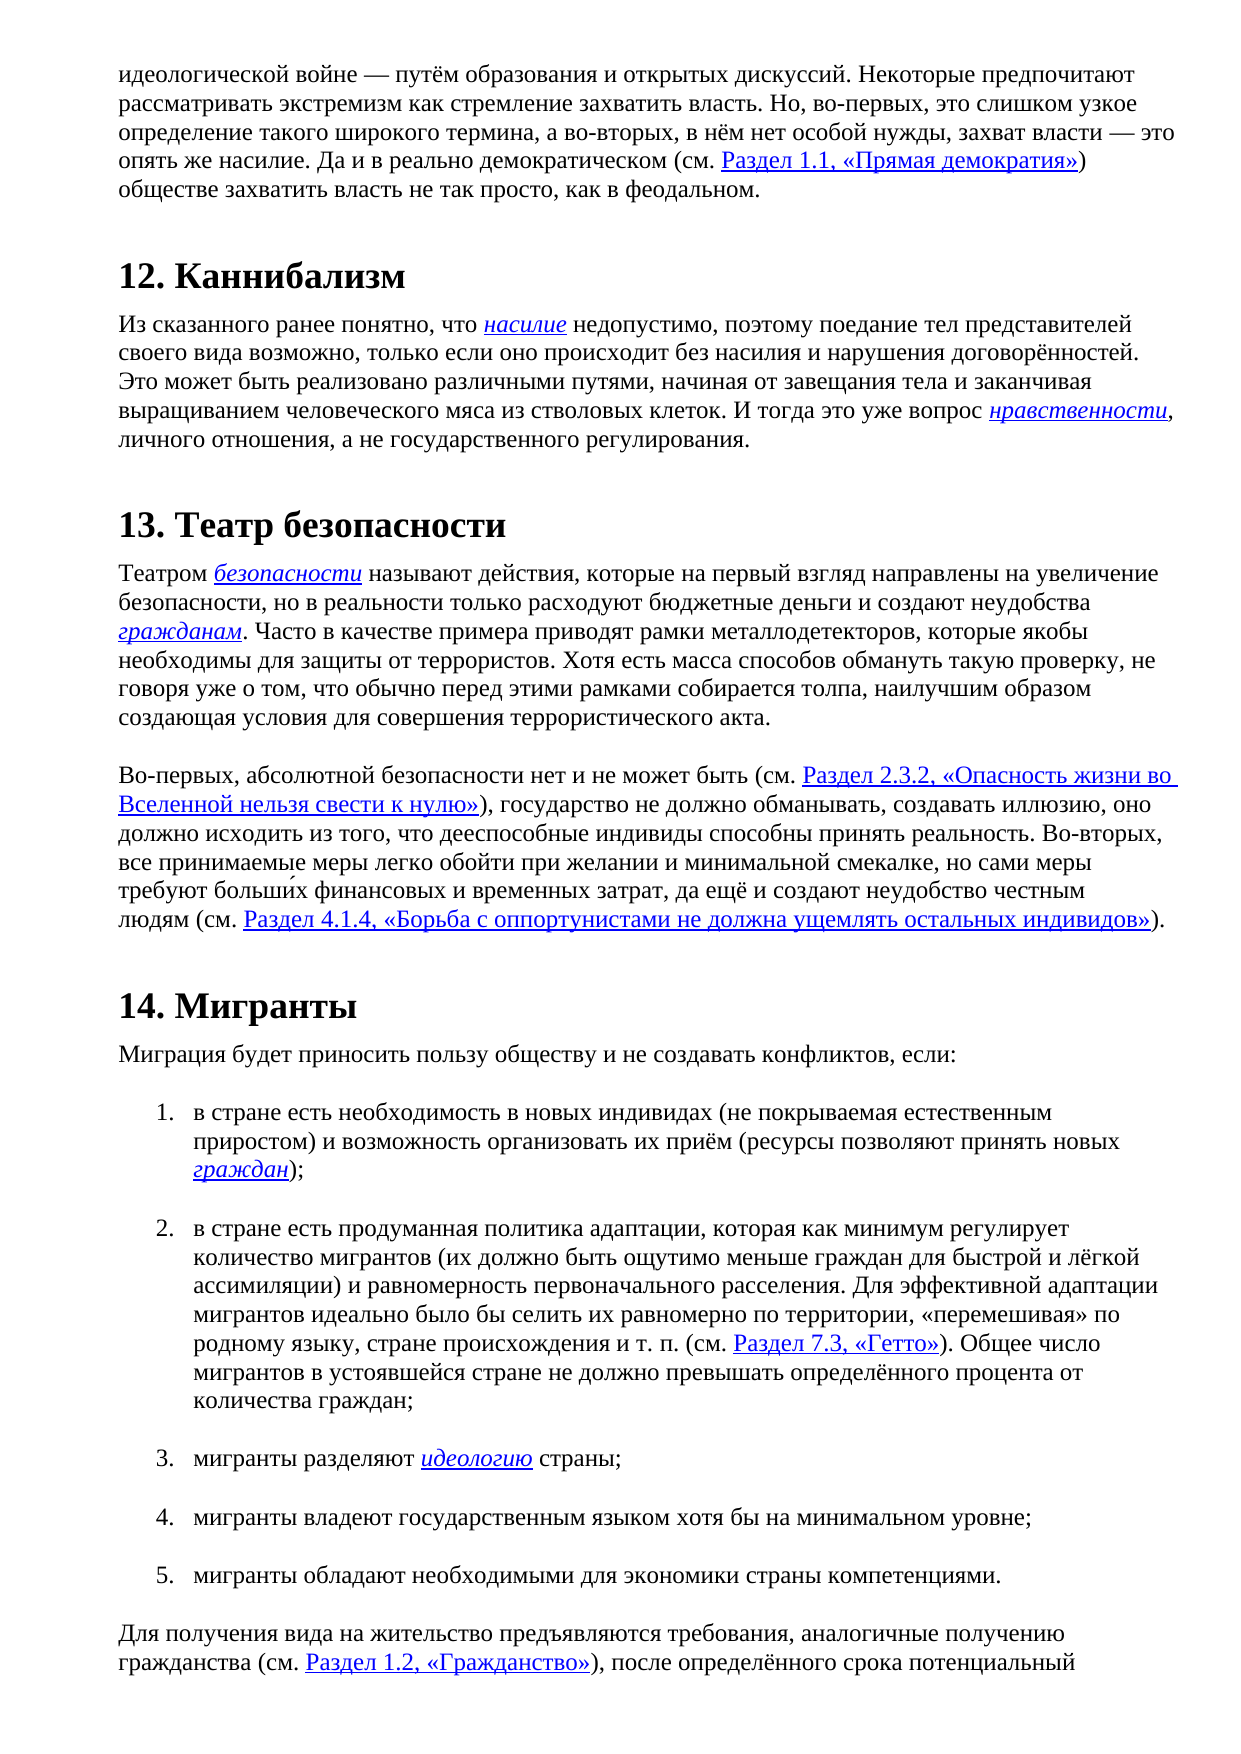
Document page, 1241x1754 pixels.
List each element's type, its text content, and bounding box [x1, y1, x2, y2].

list в стране есть продуманная политика адаптации, которая как минимум регулирует количество мигрантов (их должно быть ощутимо меньше граждан для быстрой и лёгкой ассимиляции) и равномерность первоначального расселения. Для эффективной адаптации мигрантов идеально было бы селить их равномерно по территории, «перемешивая» по родному языку, стране происхождения и т. п. (см. Раздел 7.3, «Гетто»). Общее число мигрантов в устоявшейся стране не должно превышать определённого процента от количества граждан; [156, 1213, 1181, 1414]
subtitle 13. Театр безопасности [118, 503, 1181, 546]
list в стране есть необходимость в новых индивидах (не покрываемая естественным приростом) и возможность организовать их приём (ресурсы позволяют принять новых граждан); [156, 1097, 1181, 1183]
list мигранты разделяют идеологию страны; [156, 1443, 1181, 1472]
text Из сказанного ранее понятно, что насилие недопустимо, поэтому поедание тел представителей своего вида возможно, только если оно происходит без насилия и нарушения договорённостей. Это может быть реализовано различными путями, начиная от завещания тела и заканчивая выращиванием человеческого мяса из стволовых клеток. И тогда это уже вопрос нравственности, личного отношения, а не государственного регулирования. [118, 309, 1181, 452]
text Для получения вида на жительство предъявляются требования, аналогичные получению гражданства (см. Раздел 1.2, «Гражданство»), после определённого срока потенциальный [118, 1618, 1181, 1676]
subtitle 14. Мигранты [118, 983, 1181, 1026]
text Во-первых, абсолютной безопасности нет и не может быть (см. Раздел 2.3.2, «Опасность жизни во Вселенной нельзя свести к нулю»), государство не должно обманывать, создавать иллюзию, оно должно исходить из того, что дееспособные индивиды способны принять реальность. Во-вторых, все принимаемые меры легко обойти при желании и минимальной смекалке, но сами меры требуют больши́х финансовых и временных затрат, да ещё и создают неудобство честным людям (см. Раздел 4.1.4, «Борьба с оппортунистами не должна ущемлять остальных индивидов»). [118, 760, 1181, 933]
list мигранты обладают необходимыми для экономики страны компетенциями. [156, 1560, 1181, 1589]
subtitle 12. Каннибализм [118, 253, 1181, 296]
list мигранты владеют государственным языком хотя бы на минимальном уровне; [156, 1502, 1181, 1531]
text Театром безопасности называют действия, которые на первый взгляд направлены на увеличение безопасности, но в реальности только расходуют бюджетные деньги и создают неудобства гражданам. Часто в качестве примера приводят рамки металлодетекторов, которые якобы необходимы для защиты от террористов. Хотя есть масса способов обмануть такую проверку, не говоря уже о том, что обычно перед этими рамками собирается толпа, наилучшим образом создающая условия для совершения террористического акта. [118, 558, 1181, 731]
text Миграция будет приносить пользу обществу и не создавать конфликтов, если: [118, 1039, 1181, 1068]
text идеологической войне — путём образования и открытых дискуссий. Некоторые предпочитают рассматривать экстремизм как стремление захватить власть. Но, во-первых, это слишком узкое определение такого широкого термина, а во-вторых, в нём нет особой нужды, захват власти — это опять же насилие. Да и в реально демократическом (см. Раздел 1.1, «Прямая демократия») обществе захватить власть не так просто, как в феодальном. [118, 59, 1181, 203]
